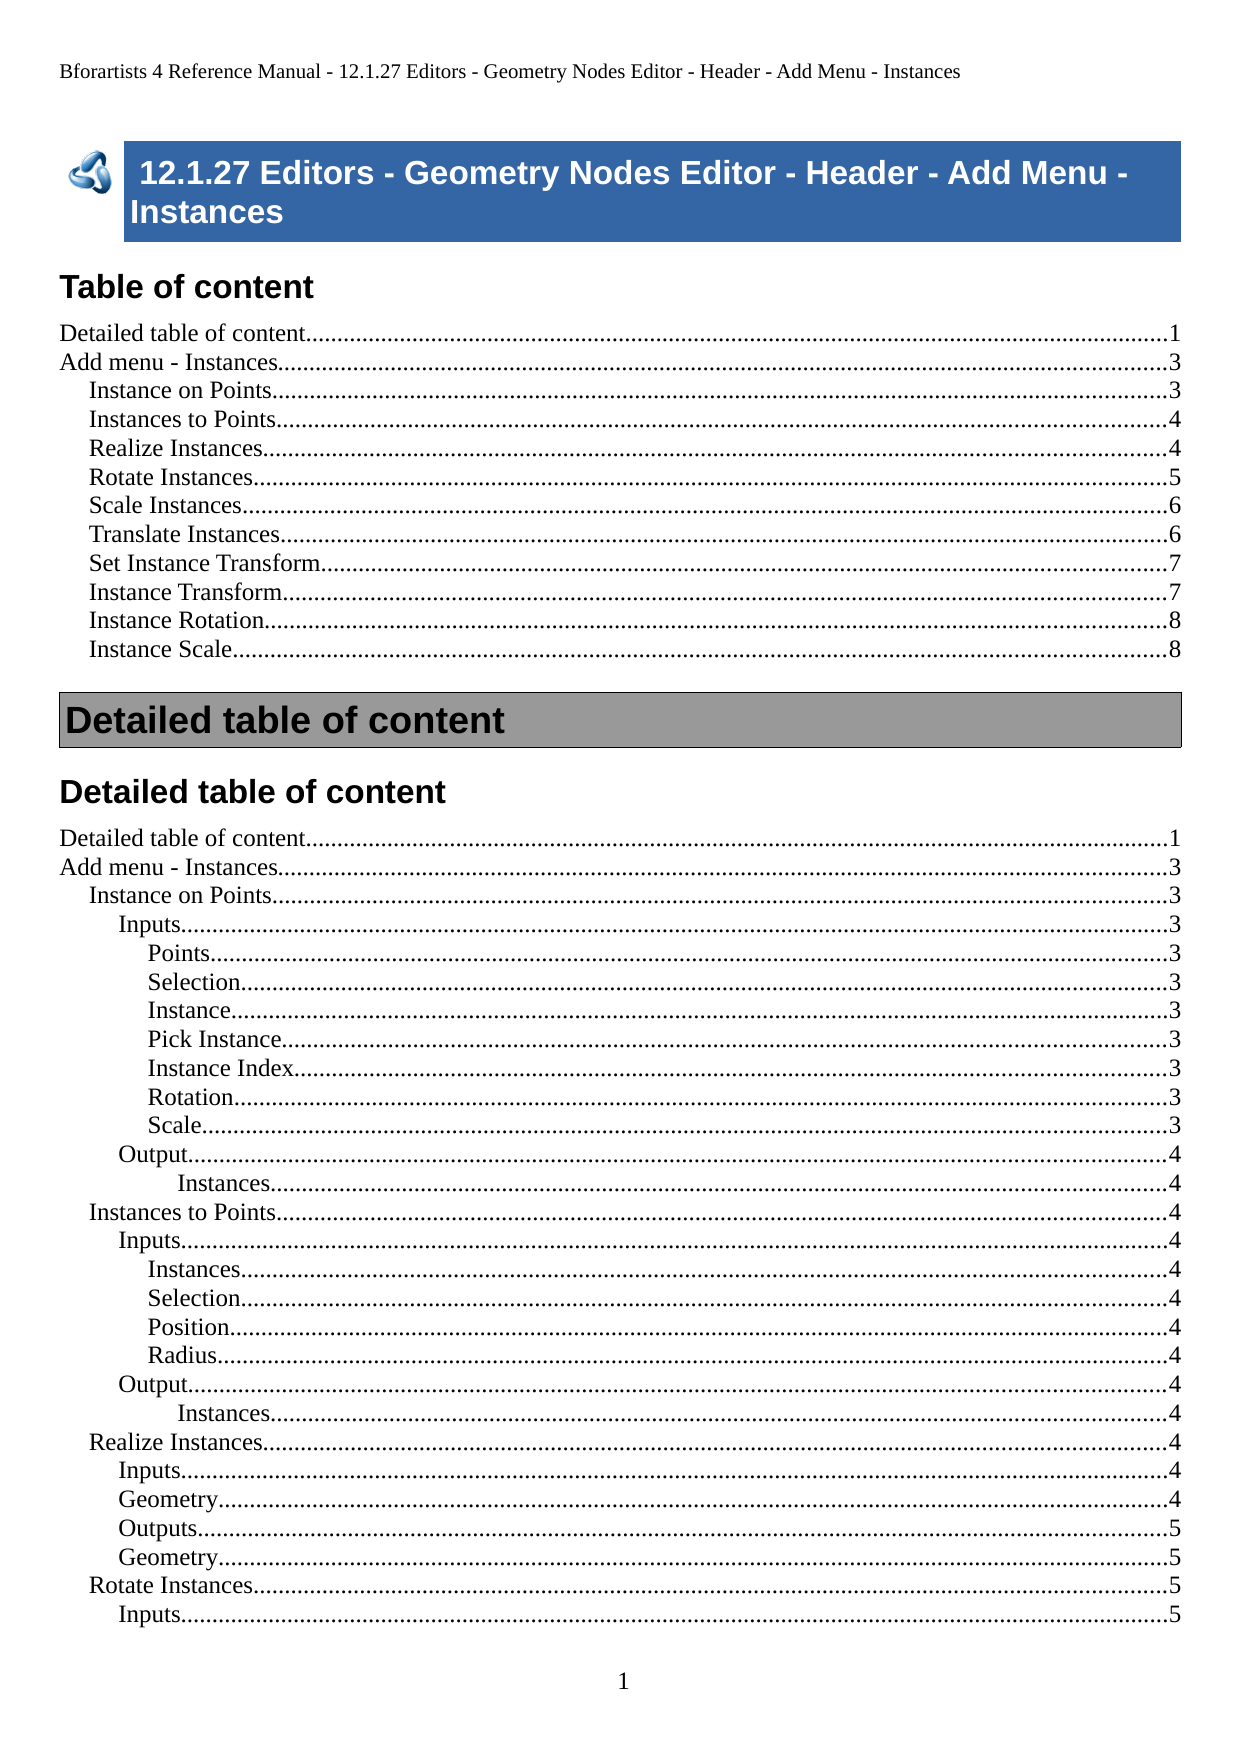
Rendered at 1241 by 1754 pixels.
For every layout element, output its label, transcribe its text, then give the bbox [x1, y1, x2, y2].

text Instance 3 [147, 995, 1181, 1024]
table_header Detailed table of content [60, 693, 1181, 747]
text Geometry 4 [118, 1484, 1181, 1513]
text Rotation 3 [147, 1082, 1181, 1110]
text Set Instance Transform 7 [88, 548, 1181, 577]
text Output 4 [118, 1369, 1181, 1398]
text Instances 4 [177, 1168, 1181, 1197]
text Scale 3 [147, 1110, 1181, 1139]
text Position 4 [147, 1312, 1181, 1340]
text Translate Instances 6 [88, 519, 1181, 548]
text Instances to Points 4 [88, 404, 1181, 433]
text Add menu - Instances 3 [59, 347, 1181, 375]
text Selection 4 [147, 1283, 1181, 1312]
table_header 12.1.27 Editors - Geometry Nodes Editor - Header - Add Menu - Instances [124, 141, 1181, 242]
text Inputs 5 [118, 1599, 1181, 1628]
text Geometry 5 [118, 1542, 1181, 1570]
text Instance on Points 3 [88, 375, 1181, 404]
text Instance Scale 8 [88, 634, 1181, 663]
text Instances 4 [177, 1398, 1181, 1427]
text Instance Rotation 8 [88, 605, 1181, 634]
text Rotate Instances 5 [88, 462, 1181, 490]
text Output 4 [118, 1139, 1181, 1168]
text Inputs 4 [118, 1455, 1181, 1484]
text Add menu - Instances 3 [59, 852, 1181, 880]
text Instance Index 3 [147, 1053, 1181, 1082]
text Instances 4 [147, 1254, 1181, 1283]
text Instances to Points 4 [88, 1197, 1181, 1225]
text Instance Transform 7 [88, 577, 1181, 605]
text Realize Instances 4 [88, 1427, 1181, 1455]
subtitle Table of content [59, 267, 1181, 305]
text Rotate Instances 5 [88, 1570, 1181, 1599]
table_header [59, 141, 124, 242]
text Instance on Points 3 [88, 880, 1181, 909]
subtitle Detailed table of content [59, 772, 1181, 810]
text Inputs 3 [118, 909, 1181, 938]
text Detailed table of content 1 [59, 318, 1181, 347]
text Detailed table of content 1 [59, 823, 1181, 852]
text Radius 4 [147, 1340, 1181, 1369]
text Scale Instances 6 [88, 490, 1181, 519]
text Outputs 5 [118, 1513, 1181, 1542]
text Inputs 4 [118, 1225, 1181, 1254]
text Points 3 [147, 938, 1181, 967]
text Realize Instances 4 [88, 433, 1181, 462]
picture [65, 147, 114, 197]
text Pick Instance 3 [147, 1024, 1181, 1053]
text Selection 3 [147, 967, 1181, 995]
